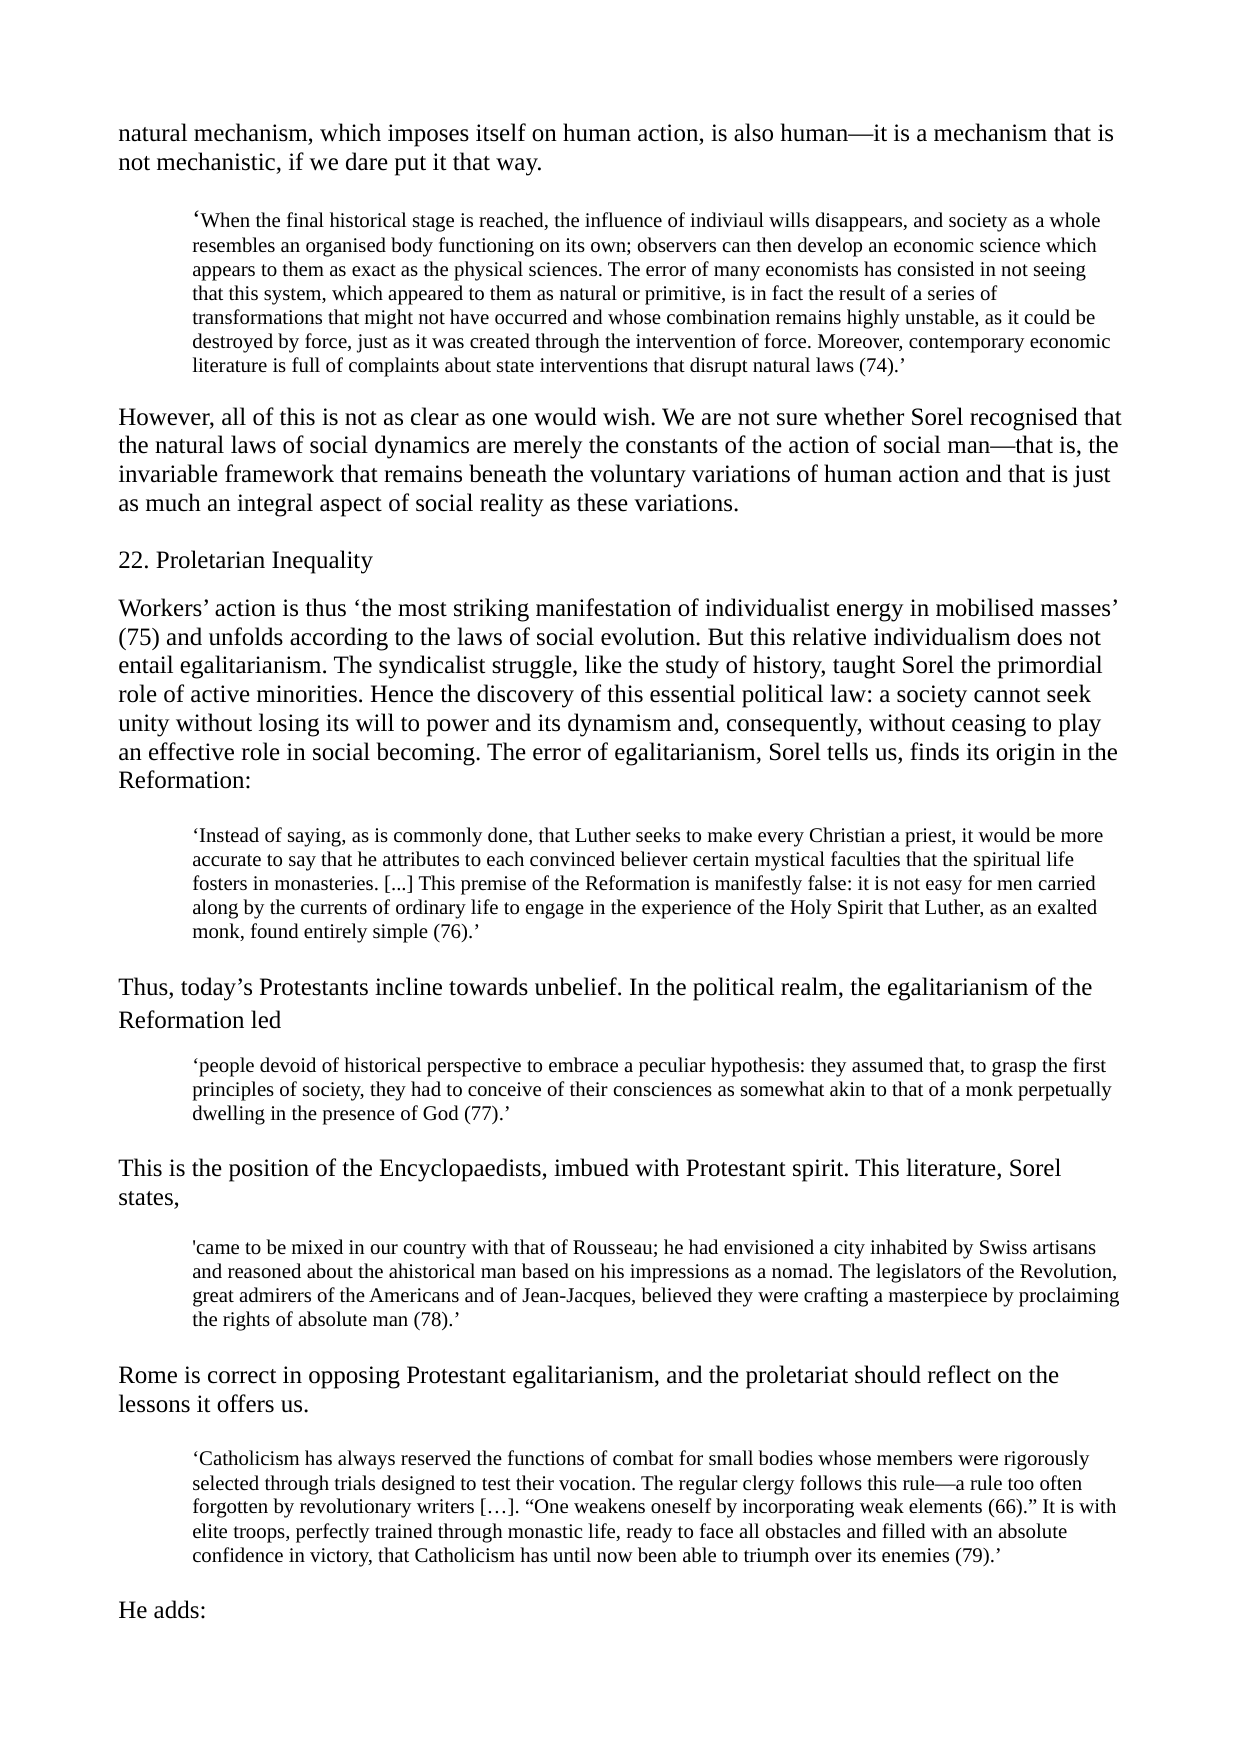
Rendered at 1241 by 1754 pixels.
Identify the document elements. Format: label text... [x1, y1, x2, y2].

text 'came to be mixed in our country with that of Rousseau; he had envisioned a city inhabited by Swiss artisans and reasoned about the ahistorical man based on his impressions as a nomad. The legislators of the Revolution, great admirers of the Americans and of Jean-Jacques, believed they were crafting a masterpiece by proclaiming the rights of absolute man (78).’ [118, 1235, 1122, 1331]
text ‘people devoid of historical perspective to embrace a peculiar hypothesis: they assumed that, to grasp the first principles of society, they had to conceive of their consciences as somewhat akin to that of a monk perpetually dwelling in the presence of God (77).’ [118, 1053, 1122, 1125]
text However, all of this is not as clear as one would wish. We are not sure whether Sorel recognised that the natural laws of social dynamics are merely the constants of the action of social man—that is, the invariable framework that remains beneath the voluntary variations of human action and that is just as much an integral aspect of social reality as these variations. [118, 402, 1122, 517]
text Workers’ action is thus ‘the most striking manifestation of individualist energy in mobilised masses’ (75) and unfolds according to the laws of social evolution. But this relative individualism does not entail egalitarianism. The syndicalist struggle, like the study of history, taught Sorel the primordial role of active minorities. Hence the discovery of this essential political law: a society cannot seek unity without losing its will to power and its dynamism and, consequently, without ceasing to play an effective role in social becoming. The error of egalitarianism, Sorel tells us, finds its origin in the Reformation: [118, 593, 1122, 794]
text natural mechanism, which imposes itself on human action, is also human—it is a mechanism that is not mechanistic, if we dare put it that way. [118, 118, 1122, 176]
text ‘When the final historical stage is reached, the influence of indiviaul wills disappears, and society as a whole resembles an organised body functioning on its own; observers can then develop an economic science which appears to them as exact as the physical sciences. The error of many economists has consisted in not seeing that this system, which appeared to them as natural or primitive, is in fact the result of a series of transformations that might not have occurred and whose combination remains highly unstable, as it could be destroyed by force, just as it was created through the intervention of force. Moreover, contemporary economic literature is full of complaints about state interventions that disrupt natural laws (74).’ [118, 204, 1122, 377]
text This is the position of the Encyclopaedists, imbued with Protestant spirit. This literature, Sorel states, [118, 1153, 1122, 1211]
text Rome is correct in opposing Protestant egalitarianism, and the proletariat should reflect on the lessons it offers us. [118, 1360, 1122, 1418]
text ‘Instead of saying, as is commonly done, that Luther seeks to make every Christian a priest, it would be more accurate to say that he attributes to each convinced believer certain mystical faculties that the spiritual life fosters in monasteries. [...] This premise of the Reformation is manifestly false: it is not easy for men carried along by the currents of ordinary life to engage in the experience of the Holy Spirit that Luther, as an exalted monk, found entirely simple (76).’ [118, 823, 1122, 943]
text 22. Proletarian Inequality [118, 545, 1122, 574]
text ‘Catholicism has always reserved the functions of combat for small bodies whose members were rigorously selected through trials designed to test their vocation. The regular clergy follows this rule—a rule too often forgotten by revolutionary writers […]. “One weakens oneself by incorporating weak elements (66).” It is with elite troops, perfectly trained through monastic life, ready to face all obstacles and filled with an absolute confidence in victory, that Catholicism has until now been able to triumph over its enemies (79).’ [118, 1446, 1122, 1567]
text He adds: [118, 1595, 1122, 1624]
text Thus, today’s Protestants incline towards unbelief. In the political realm, the egalitarianism of the Reformation led [118, 972, 1122, 1034]
